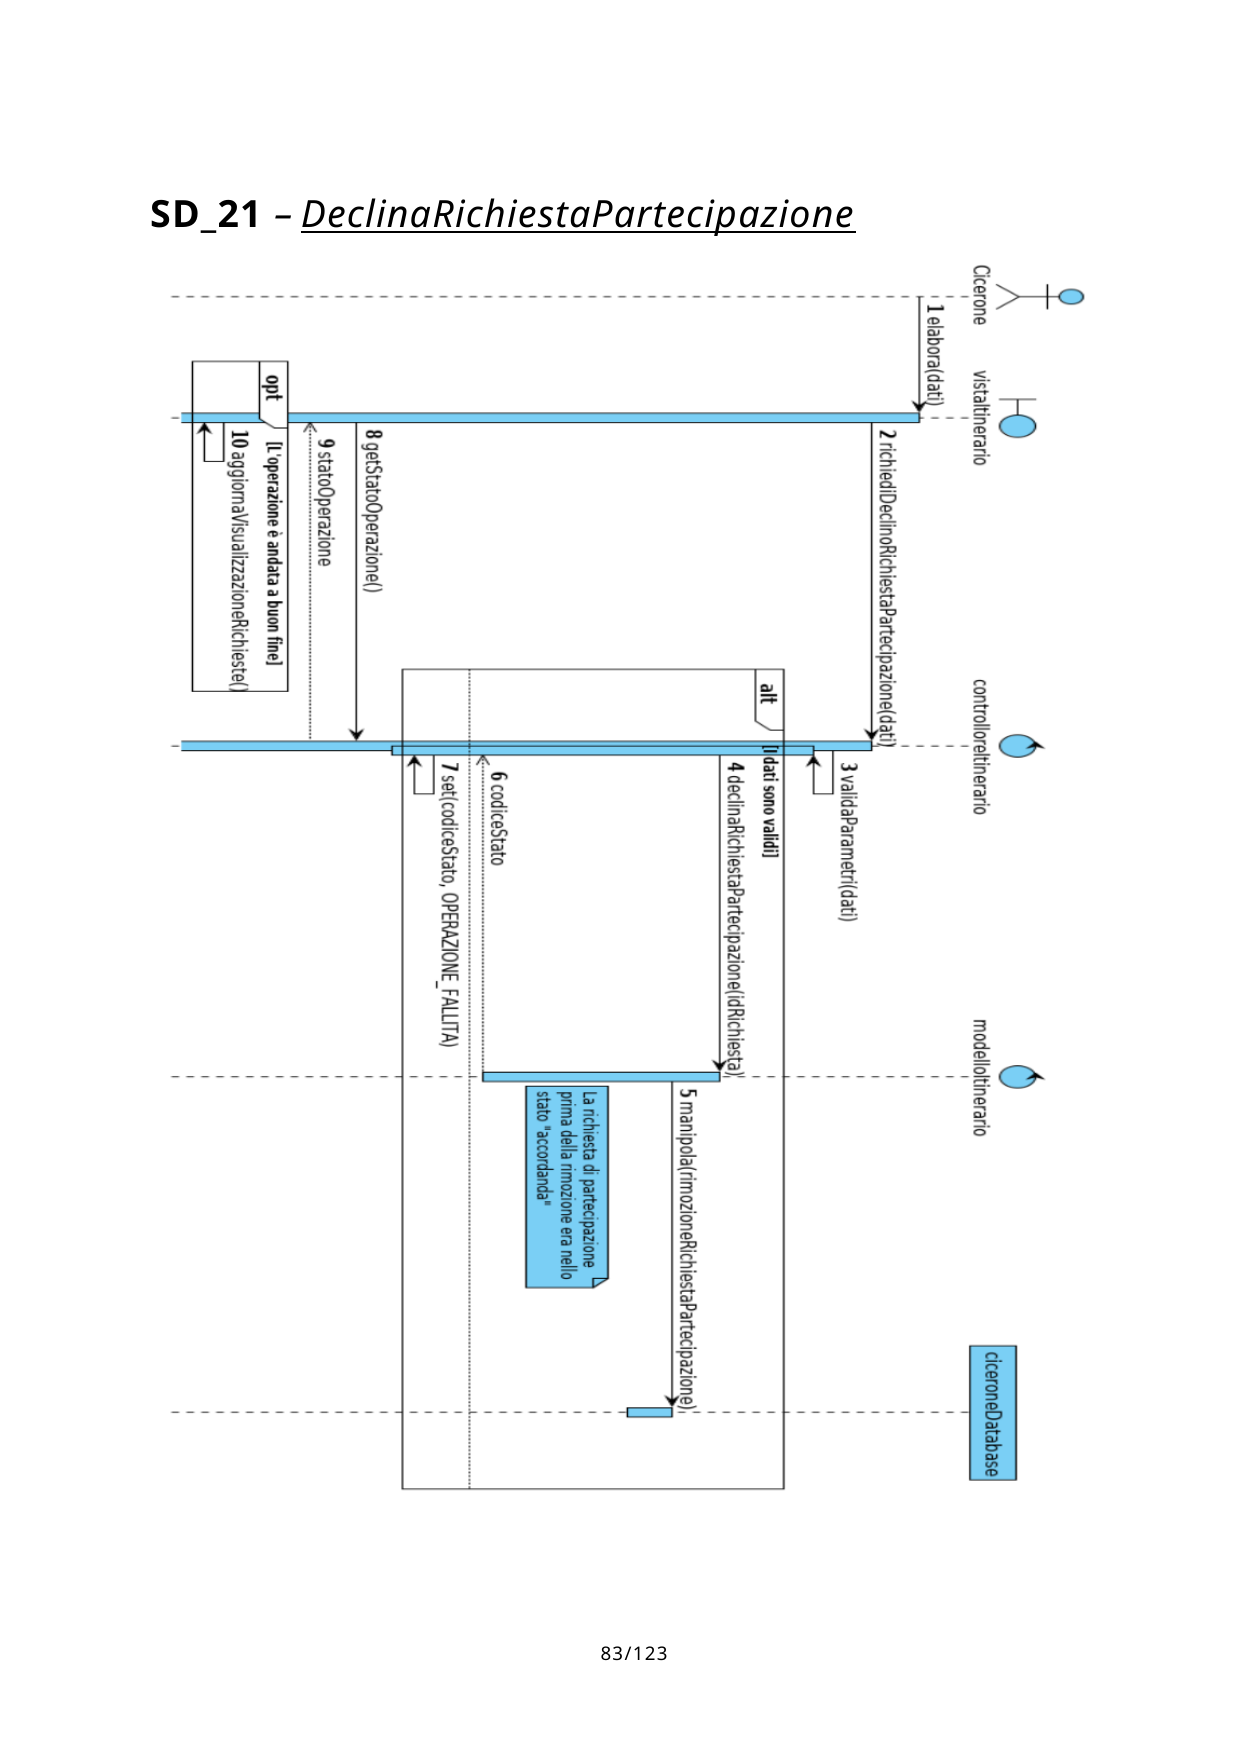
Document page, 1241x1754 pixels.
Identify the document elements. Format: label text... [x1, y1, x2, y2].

text SD_21 – DeclinaRichiestaPartecipazione [150, 187, 1090, 238]
picture [153, 259, 1089, 1498]
